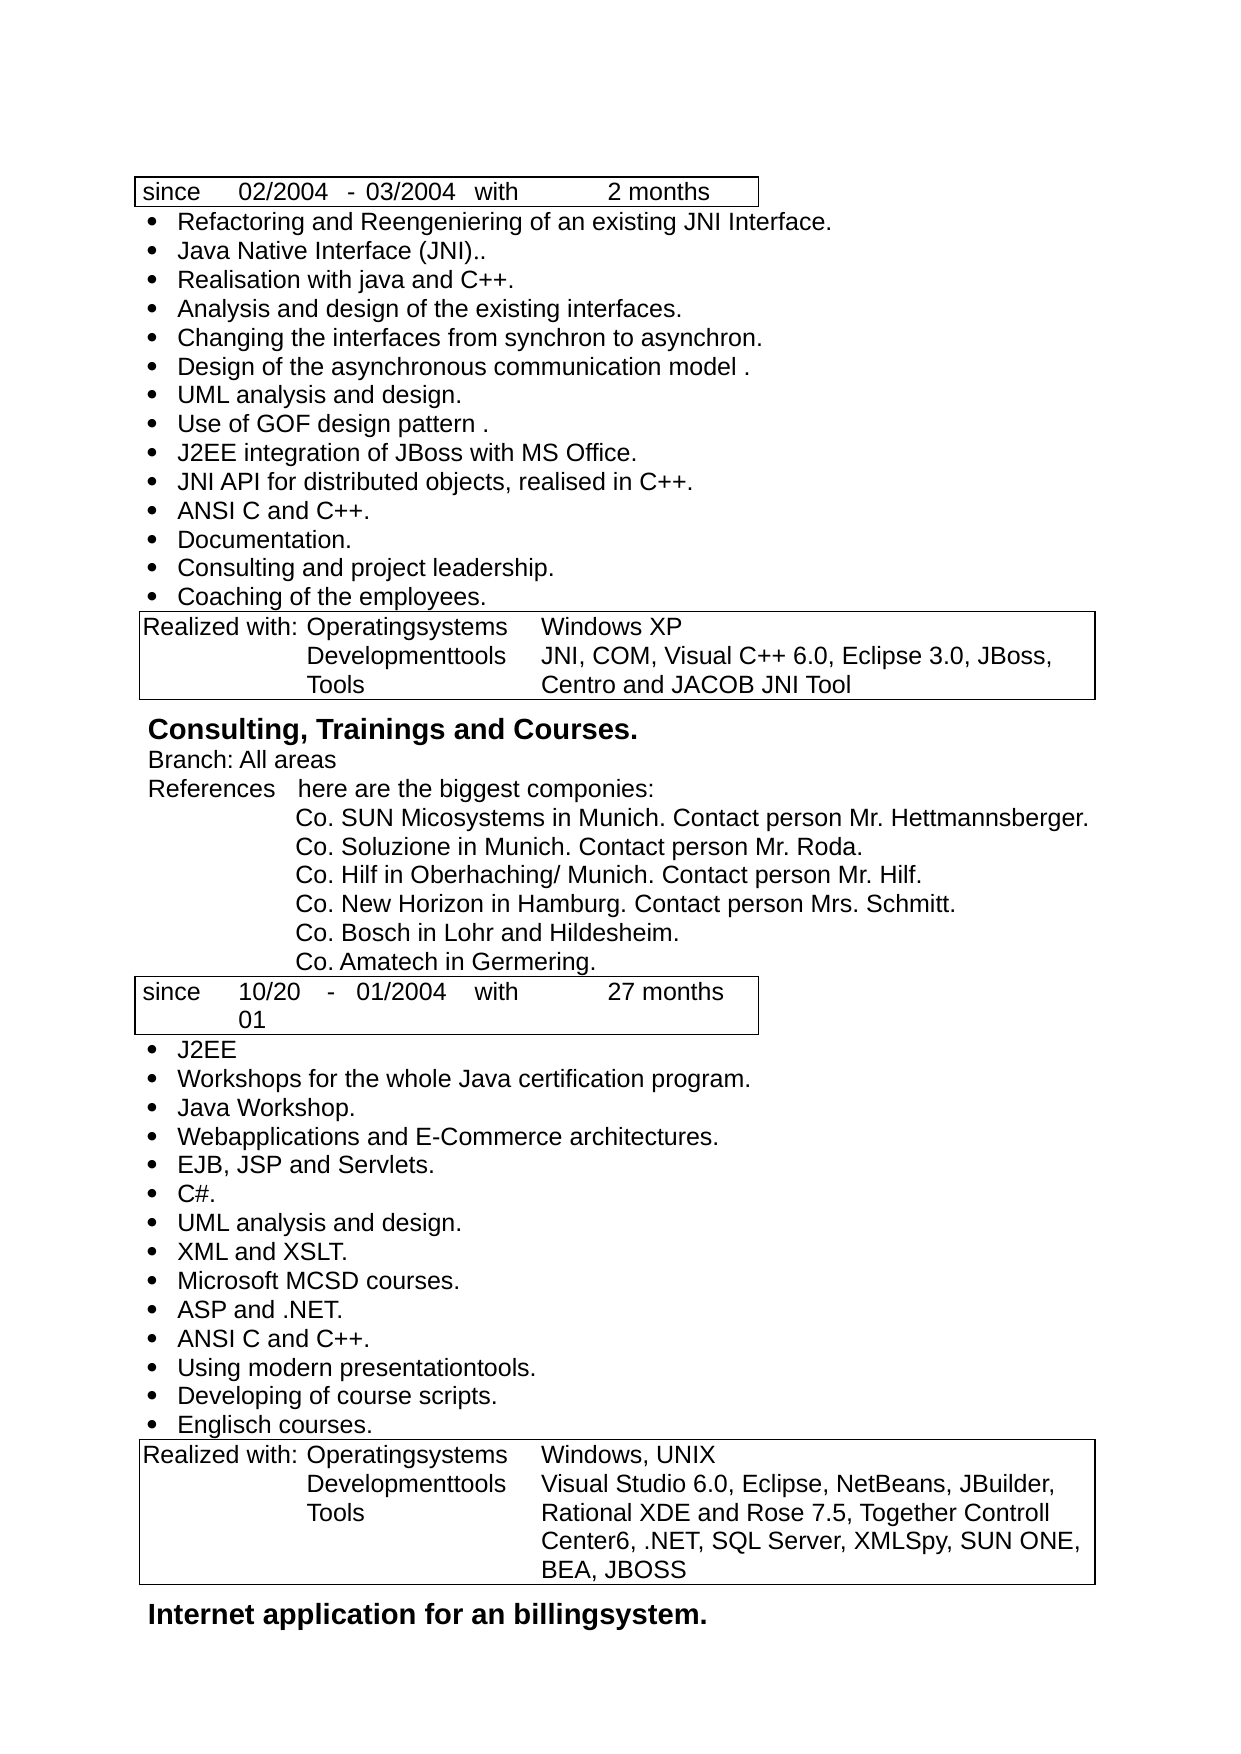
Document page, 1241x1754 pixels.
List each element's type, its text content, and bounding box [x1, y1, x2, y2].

table_header 03/2004 [358, 178, 467, 206]
table_header 02/2004 [231, 178, 339, 206]
list Changing the interfaces from synchron to asynchron. [148, 323, 1104, 351]
table_header 27 months [600, 977, 758, 1034]
list Englisch courses. [148, 1410, 1104, 1439]
table_header since [136, 178, 231, 206]
table_header since [136, 977, 231, 1034]
table_header Realized with: [140, 612, 303, 641]
table_header 01/2004 [349, 977, 467, 1034]
text Co. New Horizon in Hamburg. Contact person Mrs. Schmitt. [221, 889, 1104, 918]
table_header - [319, 977, 349, 1034]
subtitle Consulting, Trainings and Courses. [148, 712, 1104, 746]
list Realisation with java and C++. [148, 265, 1104, 294]
text Branch: All areas [148, 746, 1104, 774]
list UML analysis and design. [148, 380, 1104, 409]
list Microsoft MCSD courses. [148, 1266, 1104, 1295]
table_header 2 months [600, 178, 758, 206]
list Analysis and design of the existing interfaces. [148, 294, 1104, 323]
list ANSI C and C++. [148, 496, 1104, 524]
list Workshops for the whole Java certification program. [148, 1064, 1104, 1093]
list Developing of course scripts. [148, 1381, 1104, 1410]
table_header Operatingsystems [303, 1440, 538, 1469]
list Coaching of the employees. [148, 582, 1104, 611]
table_cell [140, 641, 303, 698]
table_cell Developmenttools Tools [303, 641, 538, 698]
table_header Windows, UNIX [538, 1440, 1094, 1469]
table_header 10/2001 [231, 977, 319, 1034]
list J2EE [148, 1035, 1104, 1064]
table_header with [467, 178, 600, 206]
table_header - [340, 178, 358, 206]
text Co. Amatech in Germering. [221, 947, 1104, 976]
text References here are the biggest componies: [148, 774, 1104, 803]
list Using modern presentationtools. [148, 1352, 1104, 1381]
list ANSI C and C++. [148, 1324, 1104, 1352]
list Documentation. [148, 524, 1104, 553]
list Java Native Interface (JNI).. [148, 236, 1104, 265]
table_header Realized with: [140, 1440, 303, 1469]
text Co. SUN Micosystems in Munich. Contact person Mr. Hettmannsberger. [221, 803, 1104, 832]
list XML and XSLT. [148, 1237, 1104, 1266]
list UML analysis and design. [148, 1208, 1104, 1237]
table_cell [140, 1469, 303, 1584]
subtitle Internet application for an billingsystem. [148, 1597, 1104, 1631]
list Webapplications and E-Commerce architectures. [148, 1122, 1104, 1151]
list Design of the asynchronous communication model . [148, 351, 1104, 380]
list EJB, JSP and Servlets. [148, 1151, 1104, 1179]
table_cell JNI, COM, Visual C++ 6.0, Eclipse 3.0, JBoss, Centro and JACOB JNI Tool [538, 641, 1094, 698]
text Co. Hilf in Oberhaching/ Munich. Contact person Mr. Hilf. [221, 861, 1104, 889]
text Co. Soluzione in Munich. Contact person Mr. Roda. [221, 832, 1104, 861]
list Refactoring and Reengeniering of an existing JNI Interface. [148, 207, 1104, 236]
list Consulting and project leadership. [148, 553, 1104, 582]
list Java Workshop. [148, 1093, 1104, 1122]
table_header with [467, 977, 600, 1034]
list J2EE integration of JBoss with MS Office. [148, 438, 1104, 467]
text Co. Bosch in Lohr and Hildesheim. [221, 918, 1104, 947]
table_cell Developmenttools Tools [303, 1469, 538, 1584]
list C#. [148, 1179, 1104, 1208]
list JNI API for distributed objects, realised in C++. [148, 467, 1104, 496]
list ASP and .NET. [148, 1295, 1104, 1324]
table_header Windows XP [538, 612, 1094, 641]
table_header Operatingsystems [303, 612, 538, 641]
table_cell Visual Studio 6.0, Eclipse, NetBeans, JBuilder, Rational XDE and Rose 7.5, Together Controll Center6, .NET, SQL Server, XMLSpy, SUN ONE, BEA, JBOSS [538, 1469, 1094, 1584]
list Use of GOF design pattern . [148, 409, 1104, 438]
